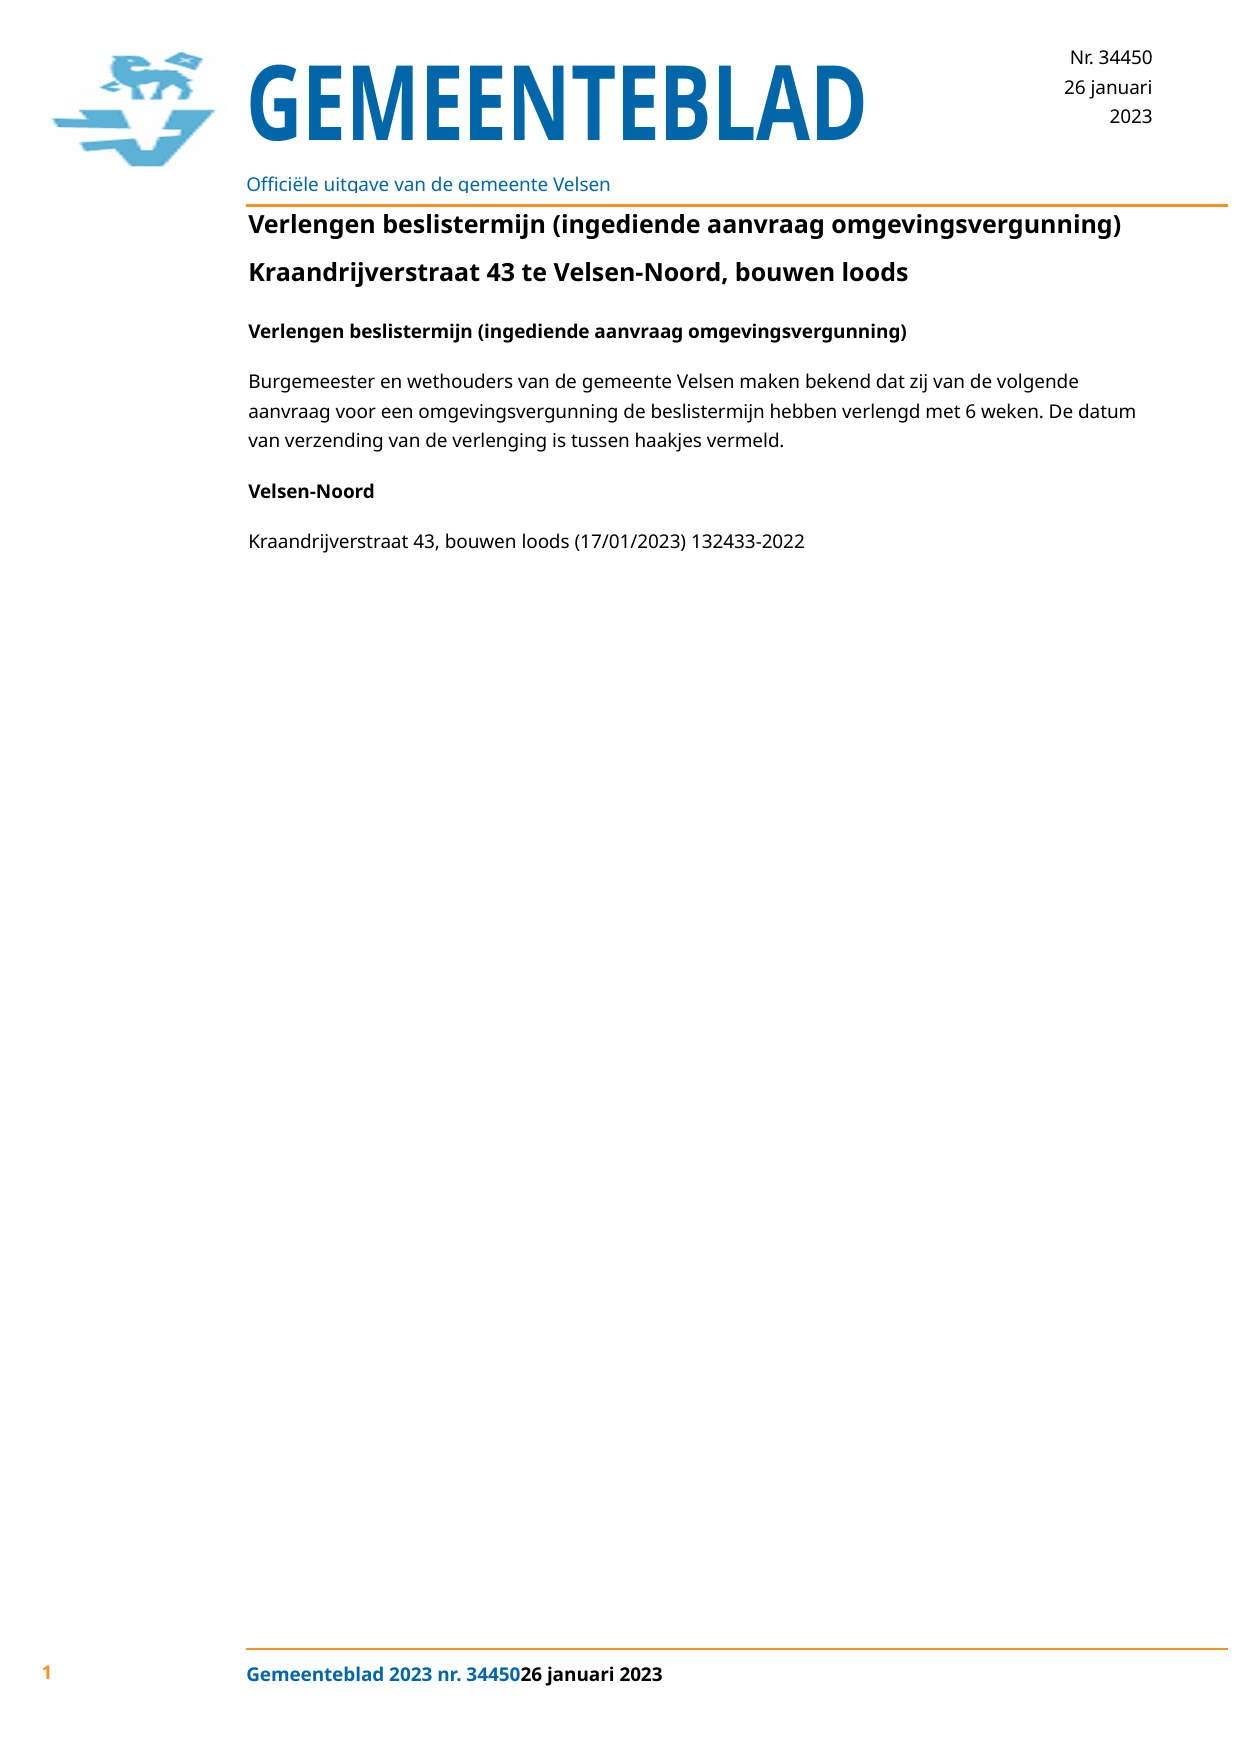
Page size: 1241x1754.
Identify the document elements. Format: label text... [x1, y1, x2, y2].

text Kraandrijverstraat 43, bouwen loods (17/01/2023) 132433-2022 [248, 528, 1152, 554]
text Verlengen beslistermijn (ingediende aanvraag omgevingsvergunning) Kraandrijverstraat 43 te Velsen-Noord, bouwen loods [248, 207, 1152, 288]
picture [41, 47, 231, 172]
text Velsen-Noord [248, 478, 1152, 504]
text Verlengen beslistermijn (ingediende aanvraag omgevingsvergunning) [248, 318, 1152, 344]
text Burgemeester en wethouders van de gemeente Velsen maken bekend dat zij van de volgende aanvraag voor een omgevingsvergunning de beslistermijn hebben verlengd met 6 weken. De datum van verzending van de verlenging is tussen haakjes vermeld. [248, 368, 1152, 453]
